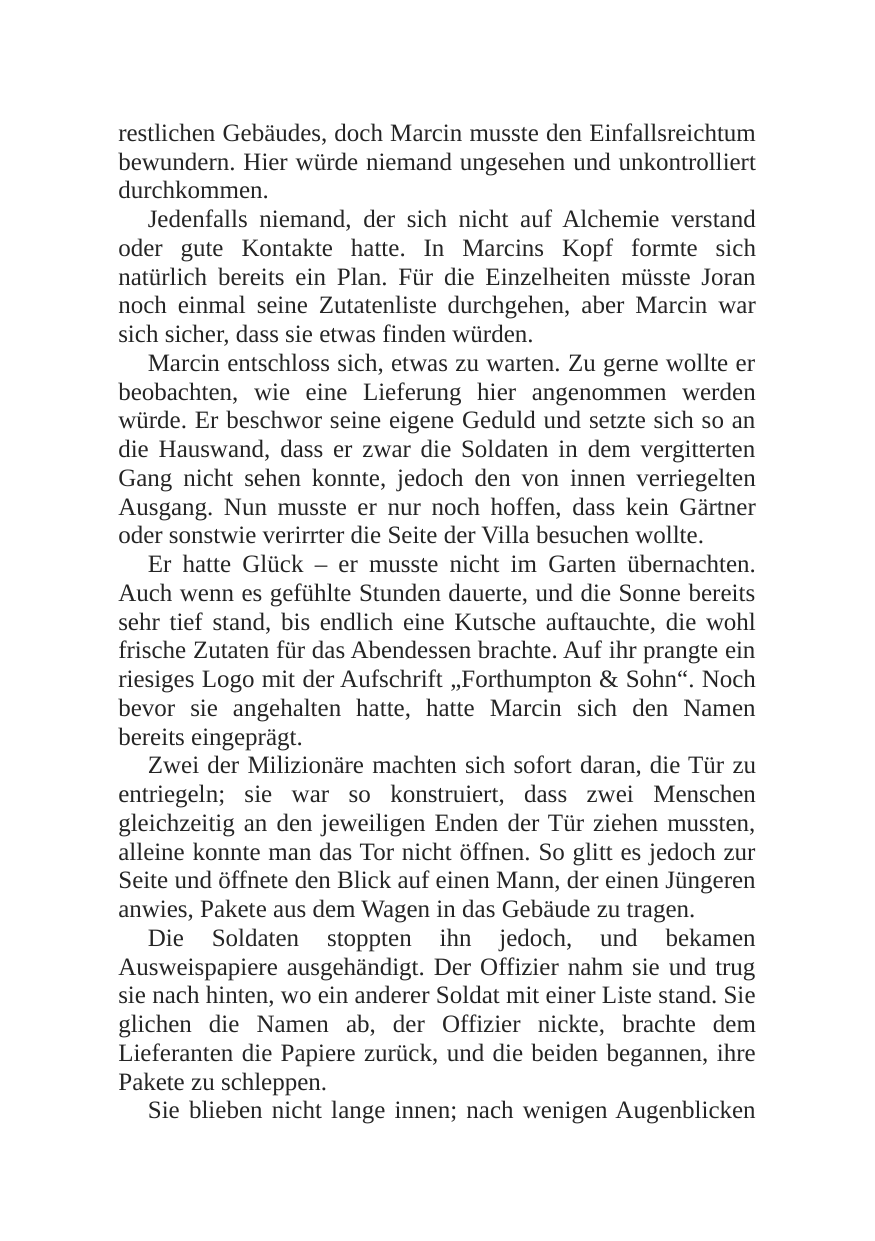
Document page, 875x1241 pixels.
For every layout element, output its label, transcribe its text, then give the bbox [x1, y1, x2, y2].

text Die Soldaten stoppten ihn jedoch, und bekamen Ausweispapiere ausgehändigt. Der Offizier nahm sie und trug sie nach hinten, wo ein anderer Soldat mit einer Liste stand. Sie glichen die Namen ab, der Offizier nickte, brachte dem Lieferanten die Papiere zurück, und die beiden begannen, ihre Pakete zu schleppen. [118, 923, 756, 1096]
text Jedenfalls niemand, der sich nicht auf Alchemie verstand oder gute Kontakte hatte. In Marcins Kopf formte sich natürlich bereits ein Plan. Für die Einzelheiten müsste Joran noch einmal seine Zutatenliste durchgehen, aber Marcin war sich sicher, dass sie etwas finden würden. [118, 204, 756, 348]
text Sie blieben nicht lange innen; nach wenigen Augenblicken [118, 1096, 756, 1124]
text restlichen Gebäudes, doch Marcin musste den Einfallsreichtum bewundern. Hier würde niemand ungesehen und unkontrolliert durchkommen. [118, 118, 756, 204]
text Er hatte Glück – er musste nicht im Garten übernachten. Auch wenn es gefühlte Stunden dauerte, und die Sonne bereits sehr tief stand, bis endlich eine Kutsche auftauchte, die wohl frische Zutaten für das Abendessen brachte. Auf ihr prangte ein riesiges Logo mit der Aufschrift „Forthumpton & Sohn“. Noch bevor sie angehalten hatte, hatte Marcin sich den Namen bereits eingeprägt. [118, 549, 756, 751]
text Zwei der Milizionäre machten sich sofort daran, die Tür zu entriegeln; sie war so konstruiert, dass zwei Menschen gleichzeitig an den jeweiligen Enden der Tür ziehen mussten, alleine konnte man das Tor nicht öffnen. So glitt es jedoch zur Seite und öffnete den Blick auf einen Mann, der einen Jüngeren anwies, Pakete aus dem Wagen in das Gebäude zu tragen. [118, 751, 756, 923]
text Marcin entschloss sich, etwas zu warten. Zu gerne wollte er beobachten, wie eine Lieferung hier angenommen werden würde. Er beschwor seine eigene Geduld und setzte sich so an die Hauswand, dass er zwar die Soldaten in dem vergitterten Gang nicht sehen konnte, jedoch den von innen verriegelten Ausgang. Nun musste er nur noch hoffen, dass kein Gärtner oder sonstwie verirrter die Seite der Villa besuchen wollte. [118, 348, 756, 549]
